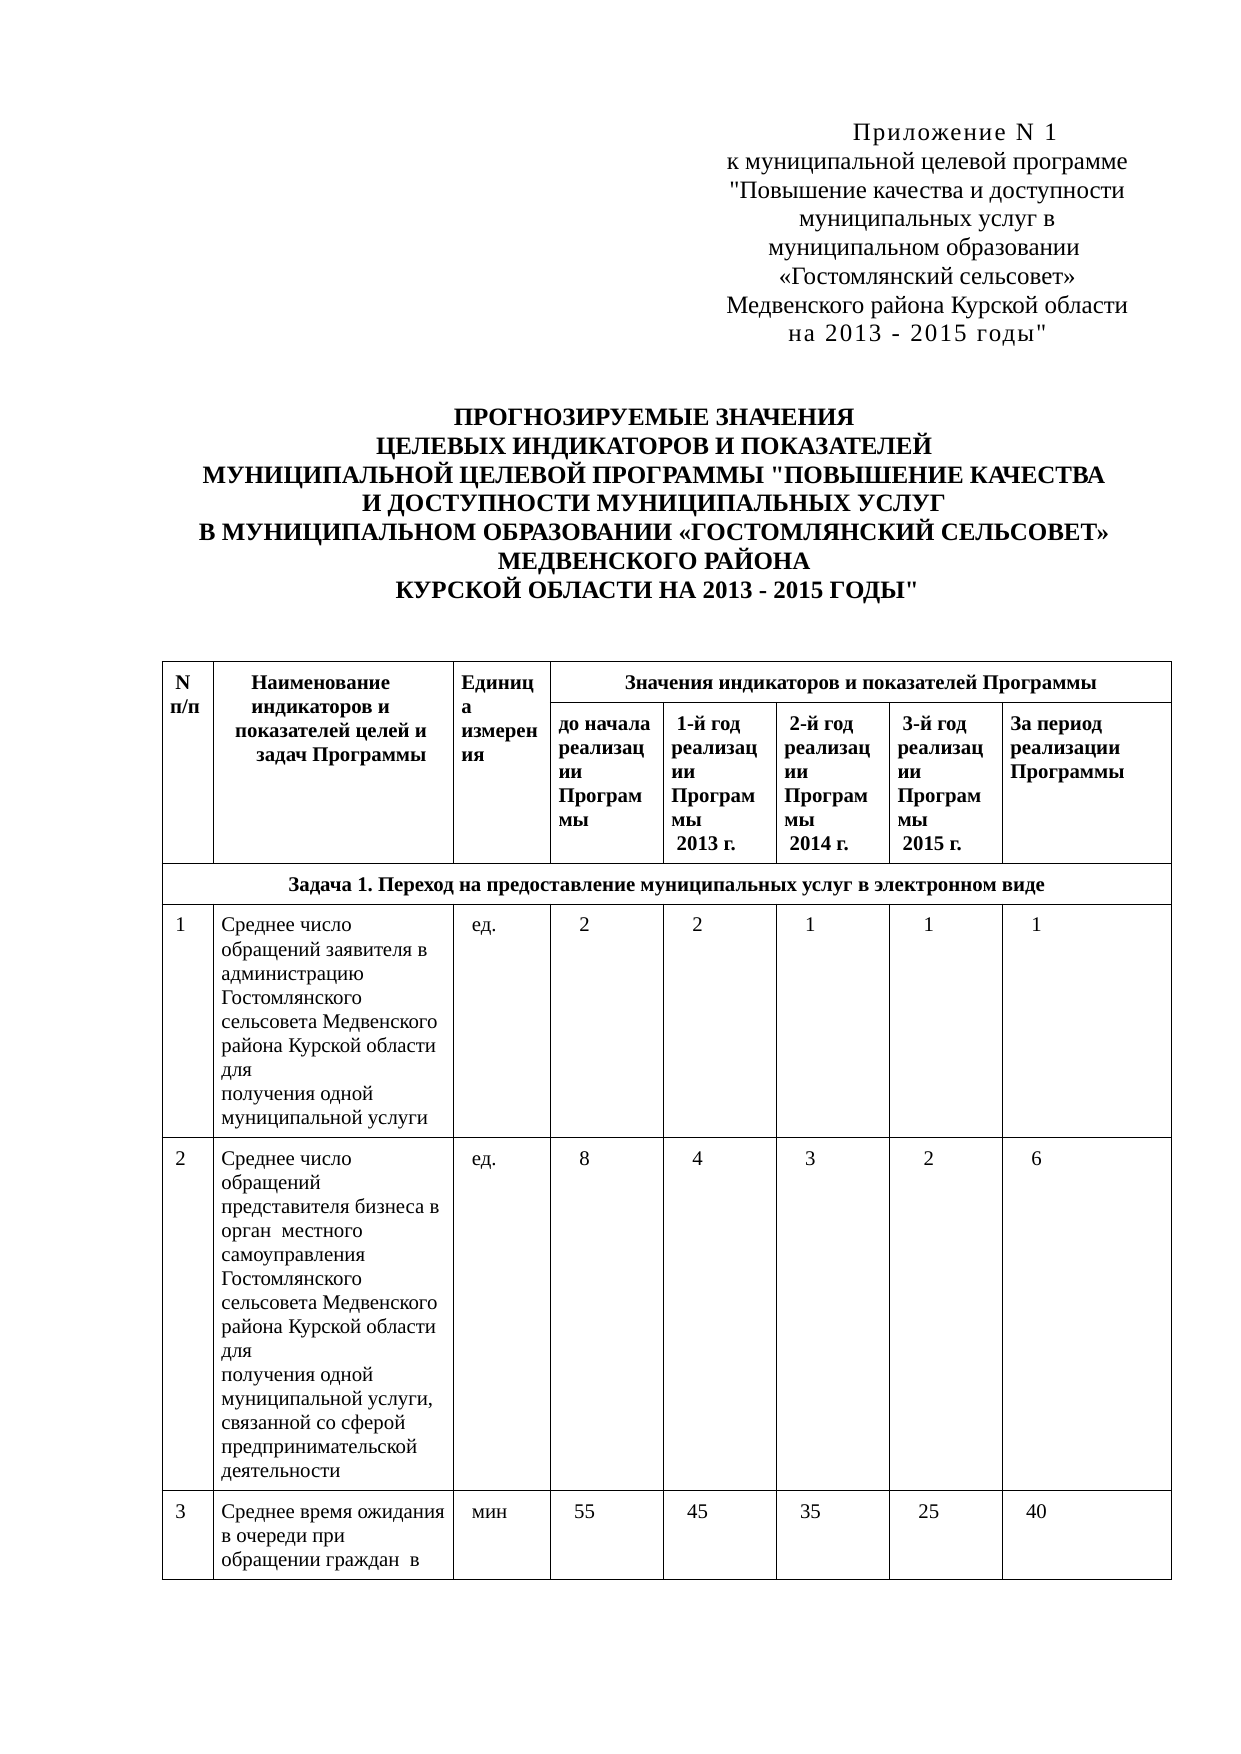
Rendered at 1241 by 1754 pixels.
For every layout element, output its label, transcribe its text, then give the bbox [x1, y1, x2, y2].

table_cell 1 [163, 905, 213, 1137]
table_cell 3 [163, 1491, 213, 1579]
table_cell 2 [551, 905, 663, 1137]
text Приложение N 1 [556, 117, 1146, 146]
table_cell 1 [777, 905, 889, 1137]
table_header Единица измерения [454, 662, 550, 863]
text ЦЕЛЕВЫХ ИНДИКАТОРОВ И ПОКАЗАТЕЛЕЙ [162, 431, 1146, 460]
table_cell 8 [551, 1138, 663, 1490]
table_cell 3-й год реализации Программы 2015 г. [890, 703, 1002, 863]
table_cell 55 [551, 1491, 663, 1579]
table_cell 45 [664, 1491, 776, 1579]
text «Гостомлянский сельсовет» [708, 261, 1146, 290]
text В МУНИЦИПАЛЬНОМ ОБРАЗОВАНИИ «ГОСТОМЛЯНСКИЙ СЕЛЬСОВЕТ» МЕДВЕНСКОГО РАЙОНА [162, 517, 1146, 575]
table_cell 3 [777, 1138, 889, 1490]
text МУНИЦИПАЛЬНОЙ ЦЕЛЕВОЙ ПРОГРАММЫ "ПОВЫШЕНИЕ КАЧЕСТВА [162, 460, 1146, 488]
table_cell Задача 1. Переход на предоставление муниципальных услуг в электронном виде [163, 864, 1171, 903]
table_header Значения индикаторов и показателей Программы [551, 662, 1171, 702]
text муниципальных услуг в [708, 203, 1146, 232]
table_cell 2 [664, 905, 776, 1137]
table_header N п/п [163, 662, 213, 863]
text Медвенского района Курской области [708, 290, 1146, 318]
text КУРСКОЙ ОБЛАСТИ НА 2013 - 2015 ГОДЫ" [162, 575, 1146, 603]
text И ДОСТУПНОСТИ МУНИЦИПАЛЬНЫХ УСЛУГ [162, 488, 1146, 517]
table_cell Среднее число обращений представителя бизнеса в орган местного самоуправления Гостомлянского сельсовета Медвенского района Курской области для получения одной муниципальной услуги, связанной со сферой предпринимательской деятельности [214, 1138, 453, 1490]
text к муниципальной целевой программе [708, 146, 1146, 175]
table_cell до начала реализации Программы [551, 703, 663, 863]
table_cell За период реализации Программы [1003, 703, 1171, 863]
table_cell 40 [1003, 1491, 1171, 1579]
table_header Наименование индикаторов и показателей целей и задач Программы [214, 662, 453, 863]
table_cell 2 [163, 1138, 213, 1490]
table_cell мин [454, 1491, 550, 1579]
text на 2013 - 2015 годы" [556, 318, 1146, 347]
table_cell 4 [664, 1138, 776, 1490]
table_cell 2 [890, 1138, 1002, 1490]
text "Повышение качества и доступности [708, 175, 1146, 203]
table_cell 2-й год реализации Программы 2014 г. [777, 703, 889, 863]
table_cell 1 [890, 905, 1002, 1137]
text ПРОГНОЗИРУЕМЫЕ ЗНАЧЕНИЯ [162, 402, 1146, 431]
table_cell 25 [890, 1491, 1002, 1579]
table_cell 1-й год реализации Программы 2013 г. [664, 703, 776, 863]
table_cell 1 [1003, 905, 1171, 1137]
text муниципальном образовании [708, 232, 1146, 261]
table_cell ед. [454, 905, 550, 1137]
table_cell 6 [1003, 1138, 1171, 1490]
table_cell 35 [777, 1491, 889, 1579]
table_cell Среднее время ожидания в очереди при обращении граждан в [214, 1491, 453, 1579]
table_cell Среднее число обращений заявителя в администрацию Гостомлянского сельсовета Медвенского района Курской области для получения одной муниципальной услуги [214, 905, 453, 1137]
table_cell ед. [454, 1138, 550, 1490]
